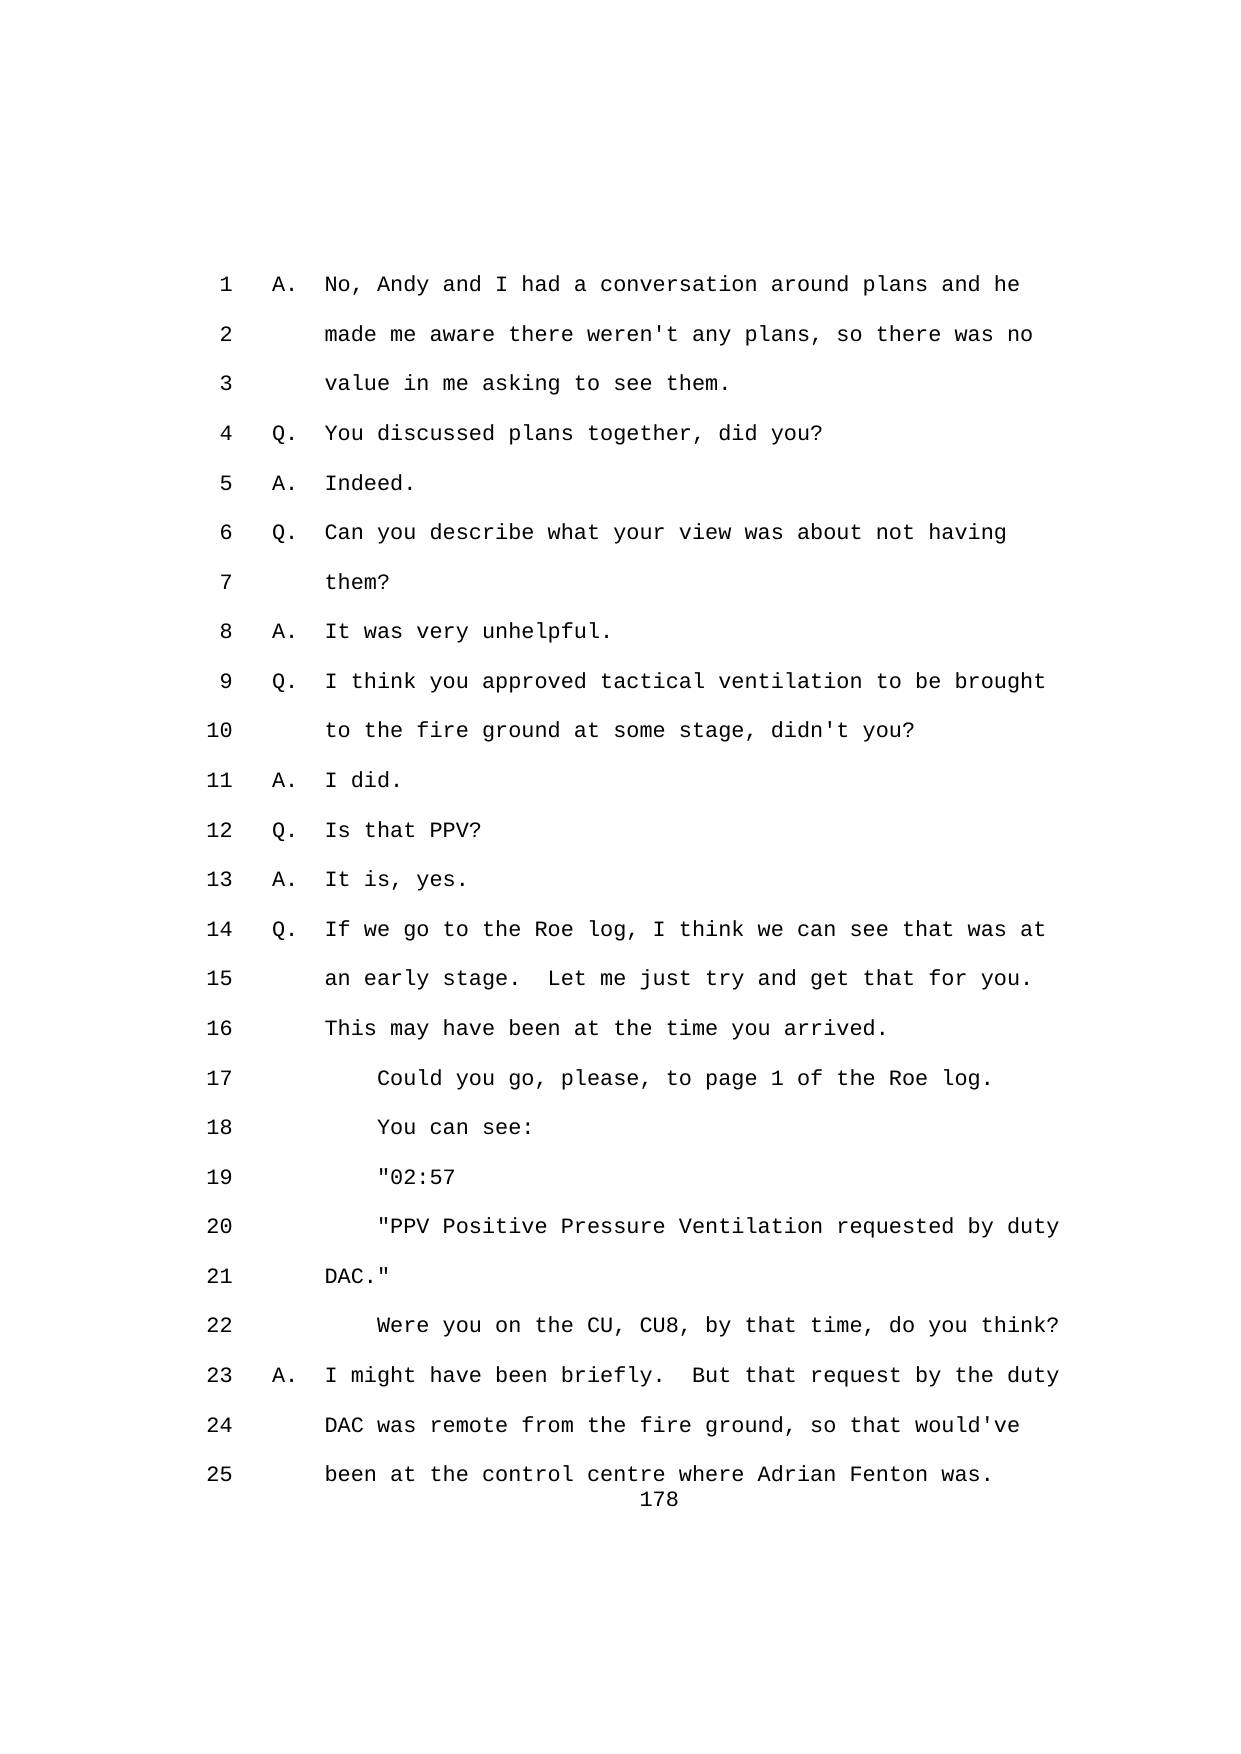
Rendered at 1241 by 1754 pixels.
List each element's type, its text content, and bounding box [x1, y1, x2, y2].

text 5 A. Indeed. [75, 472, 1165, 496]
text 12 Q. Is that PPV? [75, 819, 1165, 843]
text 21 DAC." [75, 1265, 1165, 1290]
text 14 Q. If we go to the Roe log, I think we can see that was at [75, 918, 1165, 943]
text 25 been at the control centre where Adrian Fenton was. [75, 1463, 1165, 1488]
text 22 Were you on the CU, CU8, by that time, do you think? [75, 1314, 1165, 1339]
text 9 Q. I think you approved tactical ventilation to be brought [75, 670, 1165, 695]
text 18 You can see: [75, 1116, 1165, 1141]
text 20 "PPV Positive Pressure Ventilation requested by duty [75, 1215, 1165, 1240]
text 2 made me aware there weren't any plans, so there was no [75, 323, 1165, 348]
text 1 A. No, Andy and I had a conversation around plans and he [75, 273, 1165, 298]
text 7 them? [75, 571, 1165, 596]
text 3 value in me asking to see them. [75, 372, 1165, 397]
text 24 DAC was remote from the fire ground, so that would've [75, 1414, 1165, 1438]
text 17 Could you go, please, to page 1 of the Roe log. [75, 1067, 1165, 1091]
text 23 A. I might have been briefly. But that request by the duty [75, 1364, 1165, 1389]
text 178 [75, 1488, 1165, 1513]
text 13 A. It is, yes. [75, 868, 1165, 893]
text 6 Q. Can you describe what your view was about not having [75, 521, 1165, 546]
text 8 A. It was very unhelpful. [75, 620, 1165, 645]
text 19 "02:57 [75, 1166, 1165, 1191]
text 15 an early stage. Let me just try and get that for you. [75, 967, 1165, 992]
text 4 Q. You discussed plans together, did you? [75, 422, 1165, 447]
text 11 A. I did. [75, 769, 1165, 794]
text 16 This may have been at the time you arrived. [75, 1017, 1165, 1042]
text 10 to the fire ground at some stage, didn't you? [75, 719, 1165, 744]
